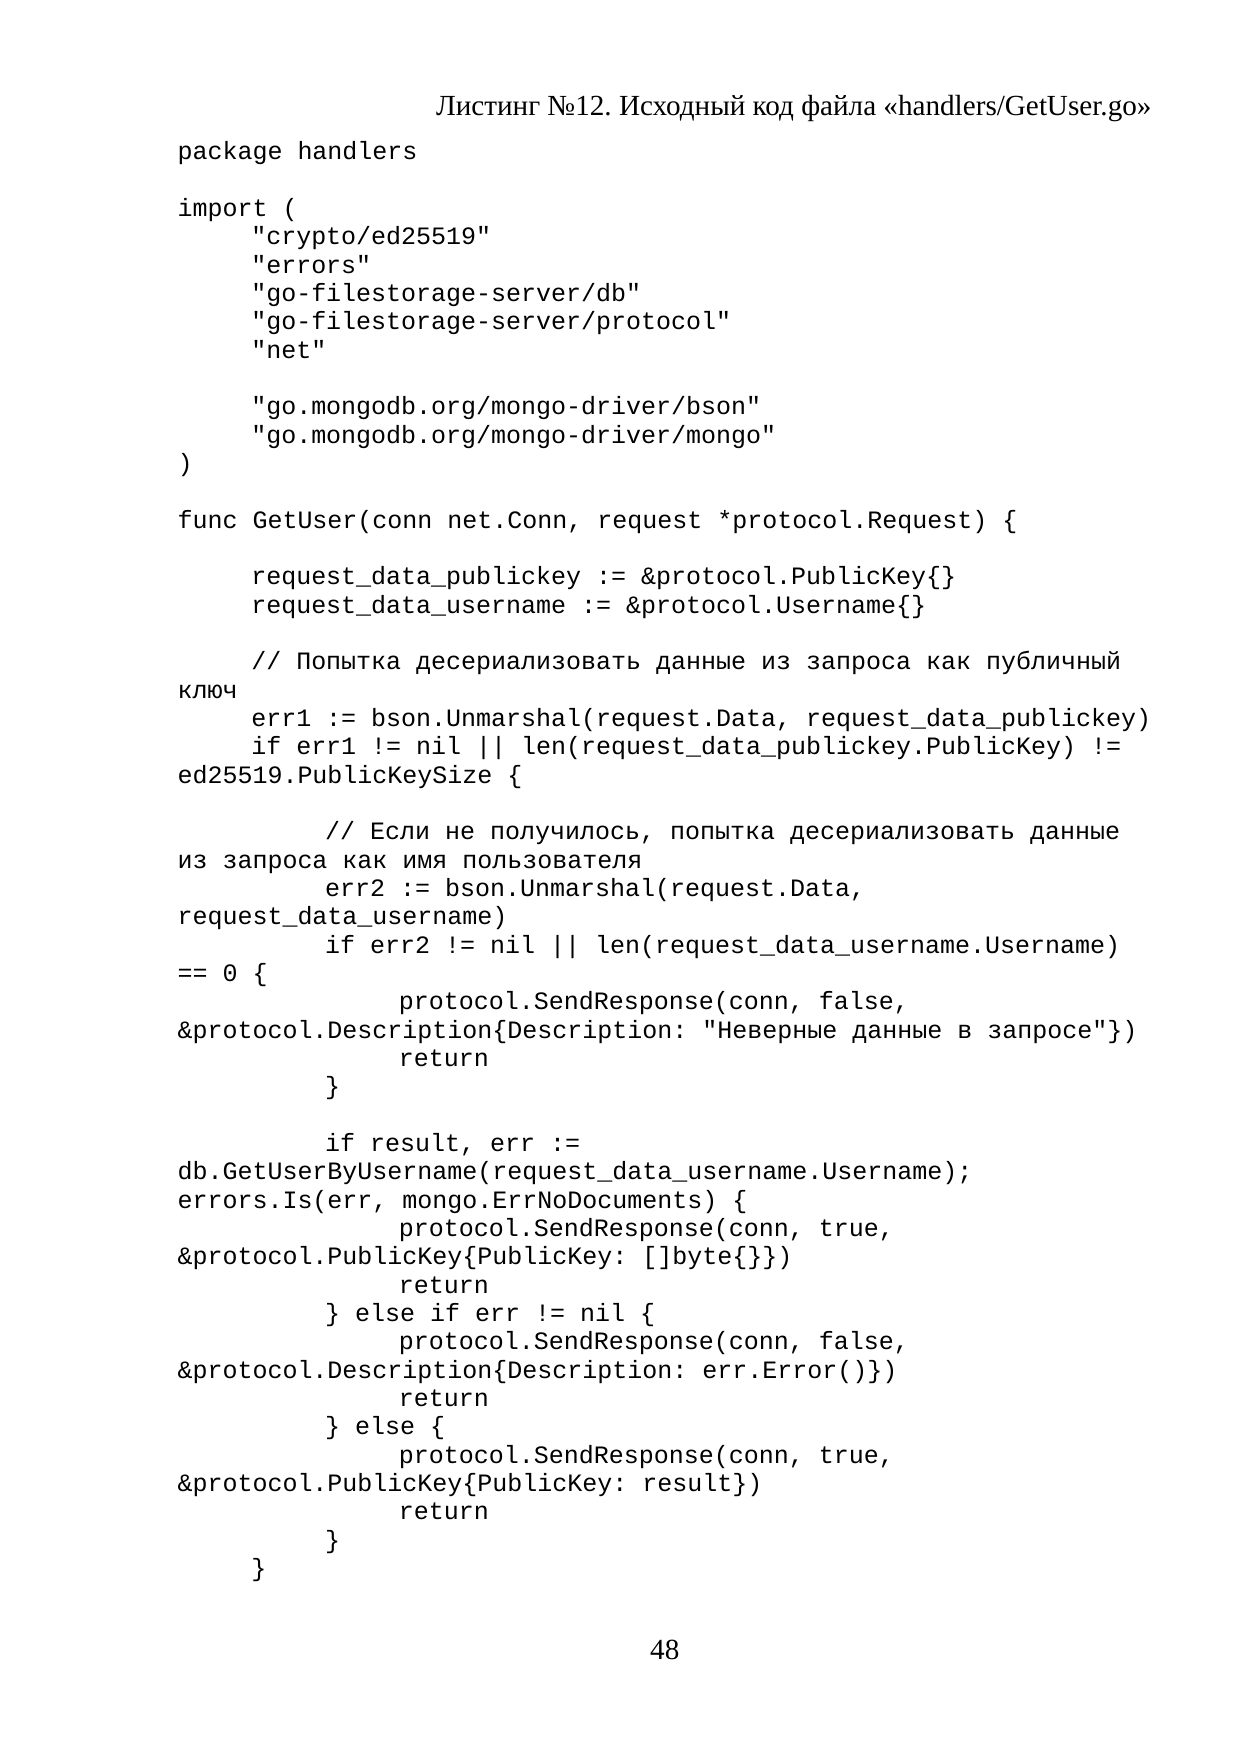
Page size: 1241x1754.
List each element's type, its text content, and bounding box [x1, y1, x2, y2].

text protocol.SendResponse(conn, true, &protocol.PublicKey{PublicKey: result}) [177, 1442, 1152, 1499]
text } [177, 1527, 1152, 1556]
text return [177, 1499, 1152, 1527]
text return [177, 1386, 1152, 1414]
text } [177, 1074, 1152, 1102]
text } else { [177, 1414, 1152, 1442]
text "errors" [177, 252, 1152, 281]
text "go-filestorage-server/protocol" [177, 309, 1152, 337]
text request_data_username := &protocol.Username{} [177, 592, 1152, 621]
text "net" [177, 337, 1152, 366]
text return [177, 1046, 1152, 1074]
text err1 := bson.Unmarshal(request.Data, request_data_publickey) [177, 706, 1152, 734]
text } [177, 1556, 1152, 1584]
text "go.mongodb.org/mongo-driver/mongo" [177, 422, 1152, 451]
text "crypto/ed25519" [177, 224, 1152, 252]
text if err2 != nil || len(request_data_username.Username) == 0 { [177, 932, 1152, 989]
text "go.mongodb.org/mongo-driver/bson" [177, 394, 1152, 422]
text } else if err != nil { [177, 1301, 1152, 1329]
text // Попытка десериализовать данные из запроса как публичный ключ [177, 649, 1152, 706]
text ) [177, 451, 1152, 479]
text protocol.SendResponse(conn, false, &protocol.Description{Description: err.Error()}) [177, 1329, 1152, 1386]
text request_data_publickey := &protocol.PublicKey{} [177, 564, 1152, 592]
text "go-filestorage-server/db" [177, 281, 1152, 309]
text import ( [177, 196, 1152, 224]
text package handlers [177, 139, 1152, 167]
text protocol.SendResponse(conn, true, &protocol.PublicKey{PublicKey: []byte{}}) [177, 1216, 1152, 1272]
text func GetUser(conn net.Conn, request *protocol.Request) { [177, 507, 1152, 536]
text // Если не получилось, попытка десериализовать данные из запроса как имя пользователя [177, 819, 1152, 876]
text return [177, 1272, 1152, 1301]
text if result, err := db.GetUserByUsername(request_data_username.Username); errors.Is(err, mongo.ErrNoDocuments) { [177, 1131, 1152, 1216]
text protocol.SendResponse(conn, false, &protocol.Description{Description: "Неверные данные в запросе"}) [177, 989, 1152, 1046]
text if err1 != nil || len(request_data_publickey.PublicKey) != ed25519.PublicKeySize { [177, 734, 1152, 791]
text err2 := bson.Unmarshal(request.Data, request_data_username) [177, 876, 1152, 932]
text Листинг №12. Исходный код файла «handlers/GetUser.go» [177, 88, 1152, 122]
